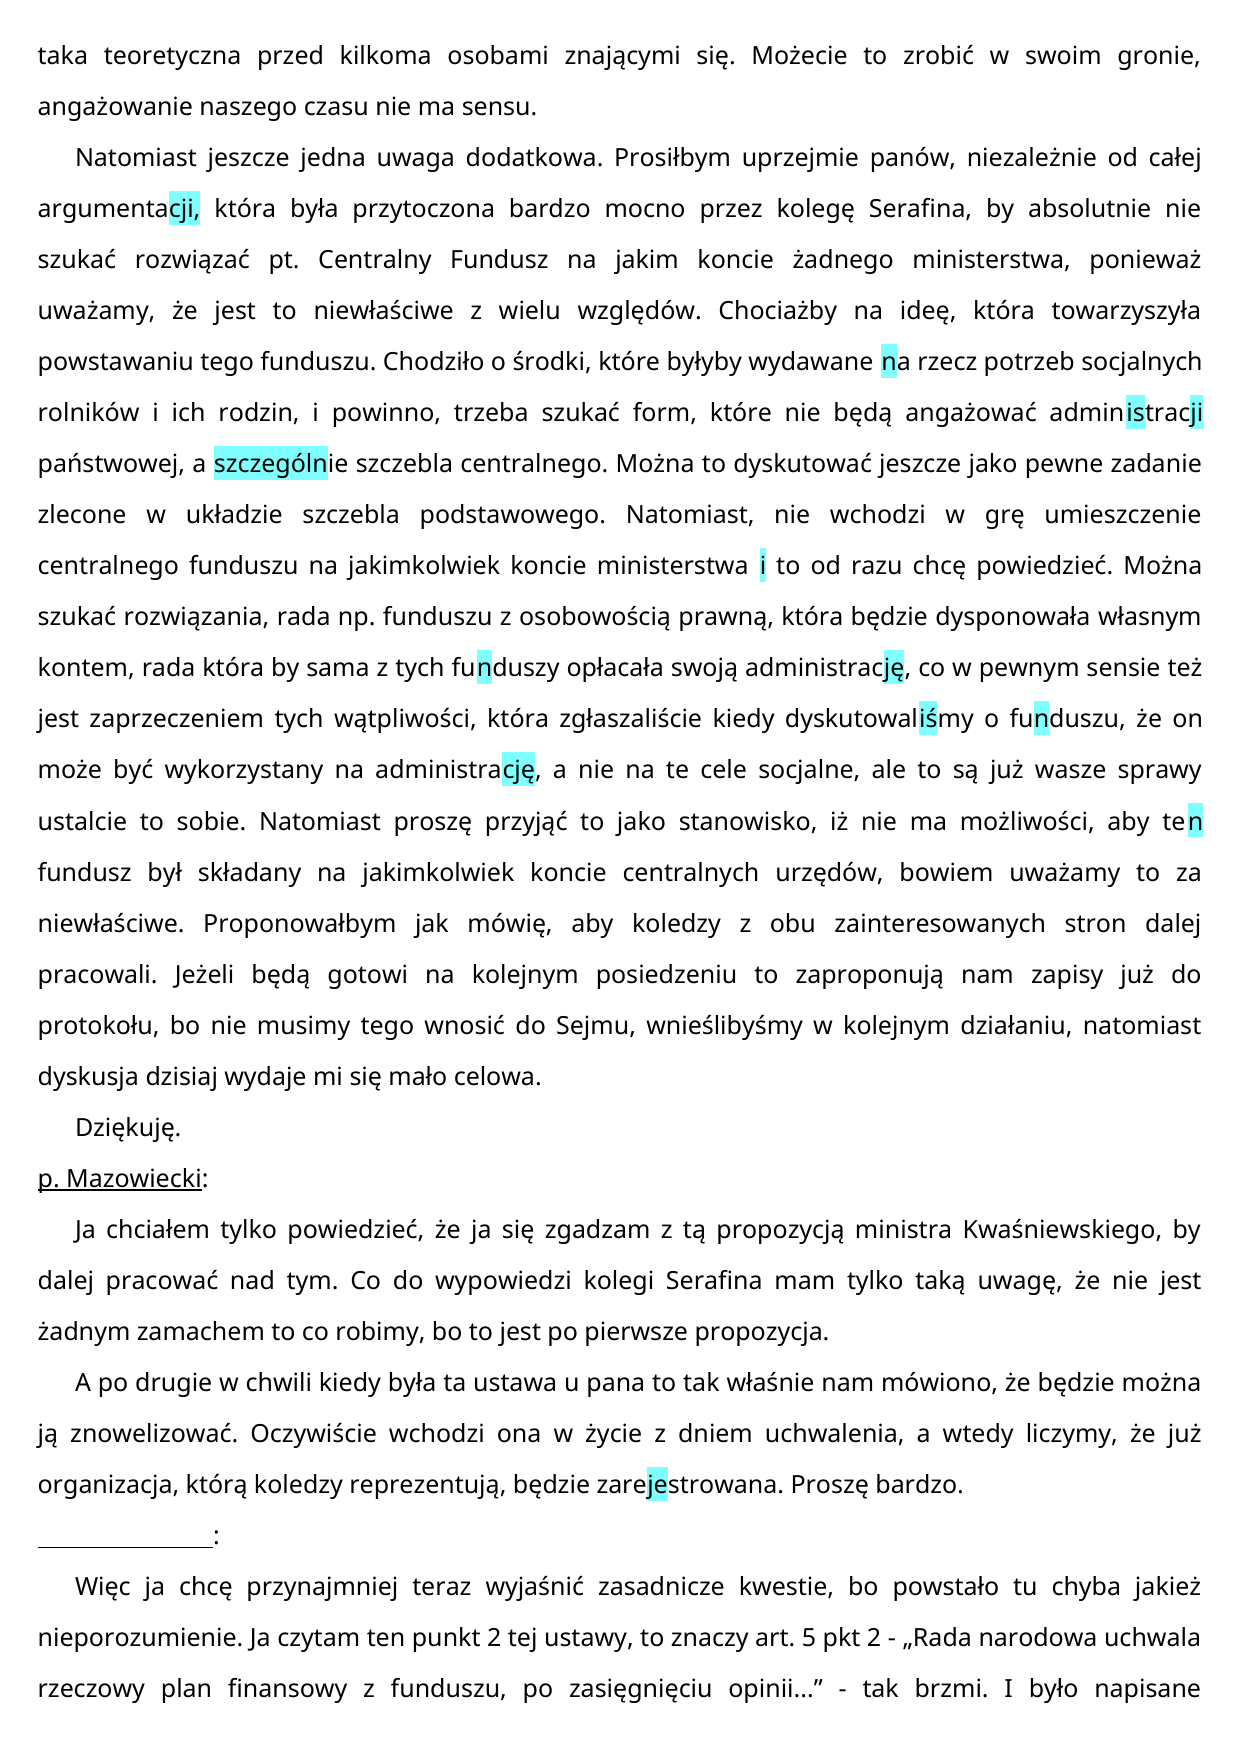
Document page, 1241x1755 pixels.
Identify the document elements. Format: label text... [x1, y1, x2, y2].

text Więc ja chcę przynajmniej teraz wyjaśnić zasadnicze kwestie, bo powstało tu chyba jakież nieporozumienie. Ja czytam ten punkt 2 tej ustawy, to znaczy art. 5 pkt 2 - „Rada narodowa uchwala rzeczowy plan finansowy z funduszu, po zasięgnięciu opinii...” - tak brzmi. I było napisane [37, 1569, 1203, 1705]
text Natomiast jeszcze jedna uwaga dodatkowa. Prosiłbym uprzejmie panów, niezależnie od całej argumentacji, która była przytoczona bardzo mocno przez kolegę Serafina, by absolutnie nie szukać rozwiązać pt. Centralny Fundusz na jakim koncie żadnego ministerstwa, ponieważ uważamy, że jest to niewłaściwe z wielu względów. Chociażby na ideę, która towarzyszyła powstawaniu tego funduszu. Chodziło o środki, które byłyby wydawane na rzecz potrzeb socjalnych rolników i ich rodzin, i powinno, trzeba szukać form, które nie będą angażować administracji państwowej, a szczególnie szczebla centralnego. Można to dyskutować jeszcze jako pewne zadanie zlecone w układzie szczebla podstawowego. Natomiast, nie wchodzi w grę umieszczenie centralnego funduszu na jakimkolwiek koncie ministerstwa i to od razu chcę powiedzieć. Można szukać rozwiązania, rada np. funduszu z osobowością prawną, która będzie dysponowała własnym kontem, rada która by sama z tych funduszy opłacała swoją administrację, co w pewnym sensie też jest zaprzeczeniem tych wątpliwości, która zgłaszaliście kiedy dyskutowaliśmy o funduszu, że on może być wykorzystany na administrację, a nie na te cele socjalne, ale to są już wasze sprawy ustalcie to sobie. Natomiast proszę przyjąć to jako stanowisko, iż nie ma możliwości, aby ten fundusz był składany na jakimkolwiek koncie centralnych urzędów, bowiem uważamy to za niewłaściwe. Proponowałbym jak mówię, aby koledzy z obu zainteresowanych stron dalej pracowali. Jeżeli będą gotowi na kolejnym posiedzeniu to zaproponują nam zapisy już do protokołu, bo nie musimy tego wnosić do Sejmu, wnieślibyśmy w kolejnym działaniu, natomiast dyskusja dzisiaj wydaje mi się mało celowa. [37, 139, 1203, 1092]
text : [37, 1518, 1203, 1552]
text taka teoretyczna przed kilkoma osobami znającymi się. Możecie to zrobić w swoim gronie, angażowanie naszego czasu nie ma sensu. [37, 37, 1203, 123]
text Ja chciałem tylko powiedzieć, że ja się zgadzam z tą propozycją ministra Kwaśniewskiego, by dalej pracować nad tym. Co do wypowiedzi kolegi Serafina mam tylko taką uwagę, że nie jest żadnym zamachem to co robimy, bo to jest po pierwsze propozycja. [37, 1211, 1203, 1348]
text Dziękuję. [37, 1109, 1203, 1143]
text A po drugie w chwili kiedy była ta ustawa u pana to tak właśnie nam mówiono, że będzie można ją znowelizować. Oczywiście wchodzi ona w życie z dniem uchwalenia, a wtedy liczymy, że już organizacja, którą koledzy reprezentują, będzie zarejestrowana. Proszę bardzo. [37, 1364, 1203, 1501]
text p. Mazowiecki: [37, 1160, 1203, 1194]
